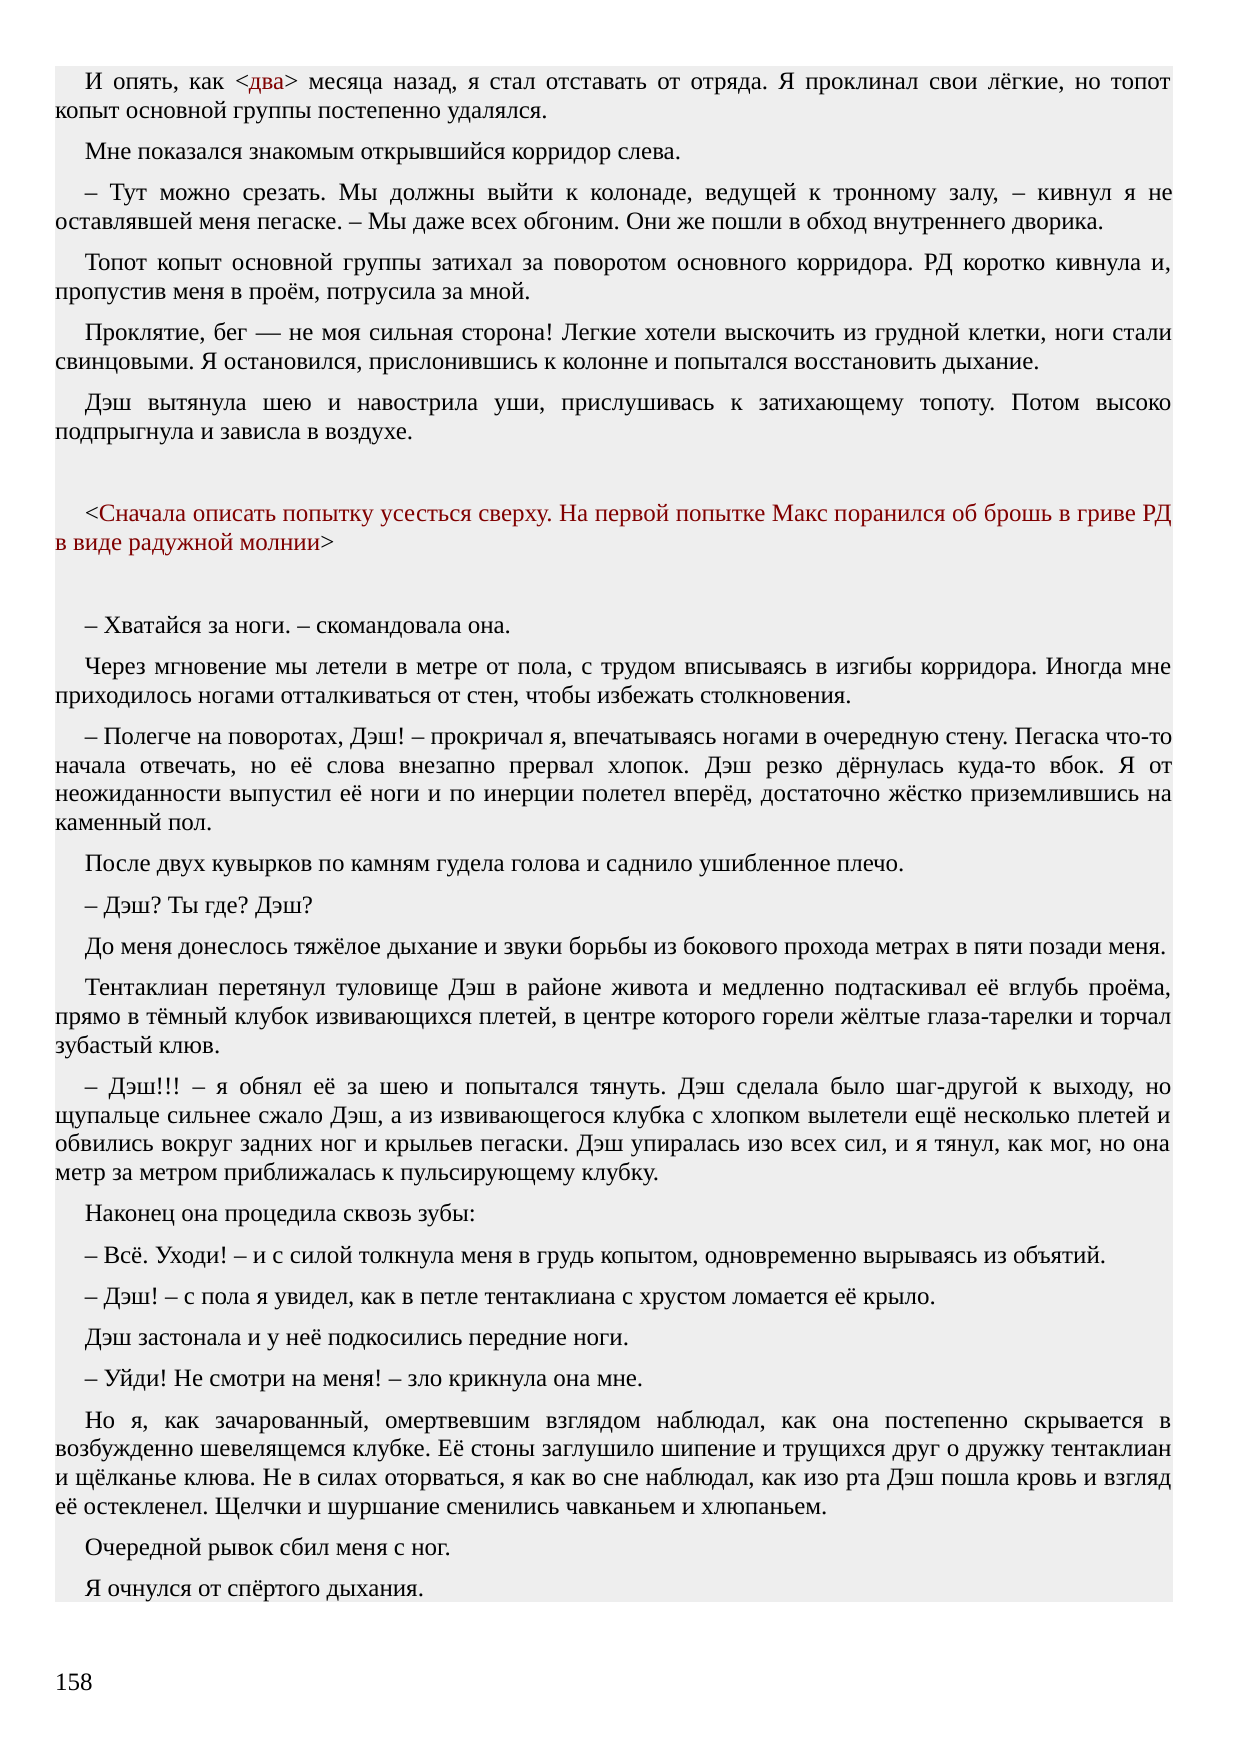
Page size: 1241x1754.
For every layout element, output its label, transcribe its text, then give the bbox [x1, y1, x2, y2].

text – Дэш? Ты где? Дэш? [55, 890, 1173, 918]
text Наконец она процедила сквозь зубы: [55, 1198, 1173, 1227]
text – Уйди! Не смотри на меня! – зло крикнула она мне. [55, 1363, 1173, 1392]
text И опять, как <два> месяца назад, я стал отставать от отряда. Я проклинал свои лёгкие, но топот копыт основной группы постепенно удалялся. [55, 66, 1173, 123]
text Но я, как зачарованный, омертвевшим взглядом наблюдал, как она постепенно скрывается в возбужденно шевелящемся клубке. Её стоны заглушило шипение и трущихся друг о дружку тентаклиан и щёлканье клюва. Не в силах оторваться, я как во сне наблюдал, как изо рта Дэш пошла кровь и взгляд её остекленел. Щелчки и шуршание сменились чавканьем и хлюпаньем. [55, 1405, 1173, 1520]
text Топот копыт основной группы затихал за поворотом основного корридора. РД коротко кивнула и, пропустив меня в проём, потрусила за мной. [55, 247, 1173, 305]
text После двух кувырков по камням гудела голова и саднило ушибленное плечо. [55, 848, 1173, 877]
text – Хватайся за ноги. – скомандовала она. [55, 610, 1173, 638]
text Дэш застонала и у неё подкосились передние ноги. [55, 1322, 1173, 1351]
text <Cначала описать попытку усесться сверху. На первой попытке Макс поранился об брошь в гриве РД в виде радужной молнии> [55, 498, 1173, 556]
text – Тут можно срезать. Мы должны выйти к колонаде, ведущей к тронному залу, – кивнул я не оставлявшей меня пегаске. – Мы даже всех обгоним. Они же пошли в обход внутреннего дворика. [55, 177, 1173, 235]
text Через мгновение мы летели в метре от пола, с трудом вписываясь в изгибы корридора. Иногда мне приходилось ногами отталкиваться от стен, чтобы избежать столкновения. [55, 651, 1173, 708]
text – Дэш! – с пола я увидел, как в петле тентаклиана с хрустом ломается её крыло. [55, 1281, 1173, 1310]
text – Дэш!!! – я обнял её за шею и попытался тянуть. Дэш сделала было шаг-другой к выходу, но щупальце сильнее сжало Дэш, а из извивающегося клубка с хлопком вылетели ещё несколько плетей и обвились вокруг задних ног и крыльев пегаски. Дэш упиралась изо всех сил, и я тянул, как мог, но она метр за метром приближалась к пульсирующему клубку. [55, 1071, 1173, 1186]
text Дэш вытянула шею и навострила уши, прислушивась к затихающему топоту. Потом высоко подпрыгнула и зависла в воздухе. [55, 387, 1173, 445]
text Мне показался знакомым открывшийся корридор слева. [55, 136, 1173, 165]
text Тентаклиан перетянул туловище Дэш в районе живота и медленно подтаскивал её вглубь проёма, прямо в тёмный клубок извивающихся плетей, в центре которого горели жёлтые глаза-тарелки и торчал зубастый клюв. [55, 972, 1173, 1058]
text – Полегче на поворотах, Дэш! – прокричал я, впечатываясь ногами в очередную стену. Пегаска что-то начала отвечать, но её слова внезапно прервал хлопок. Дэш резко дёрнулась куда-то вбок. Я от неожиданности выпустил её ноги и по инерции полетел вперёд, достаточно жёстко приземлившись на каменный пол. [55, 721, 1173, 836]
text До меня донеслось тяжёлое дыхание и звуки борьбы из бокового прохода метрах в пяти позади меня. [55, 931, 1173, 960]
text Очередной рывок сбил меня с ног. [55, 1532, 1173, 1561]
text Я очнулся от спёртого дыхания. [55, 1573, 1173, 1602]
text – Всё. Уходи! – и с силой толкнула меня в грудь копытом, одновременно вырываясь из объятий. [55, 1240, 1173, 1268]
text Проклятие, бег — не моя сильная сторона! Легкие хотели выскочить из грудной клетки, ноги стали свинцовыми. Я остановился, прислонившись к колонне и попытался восстановить дыхание. [55, 317, 1173, 375]
